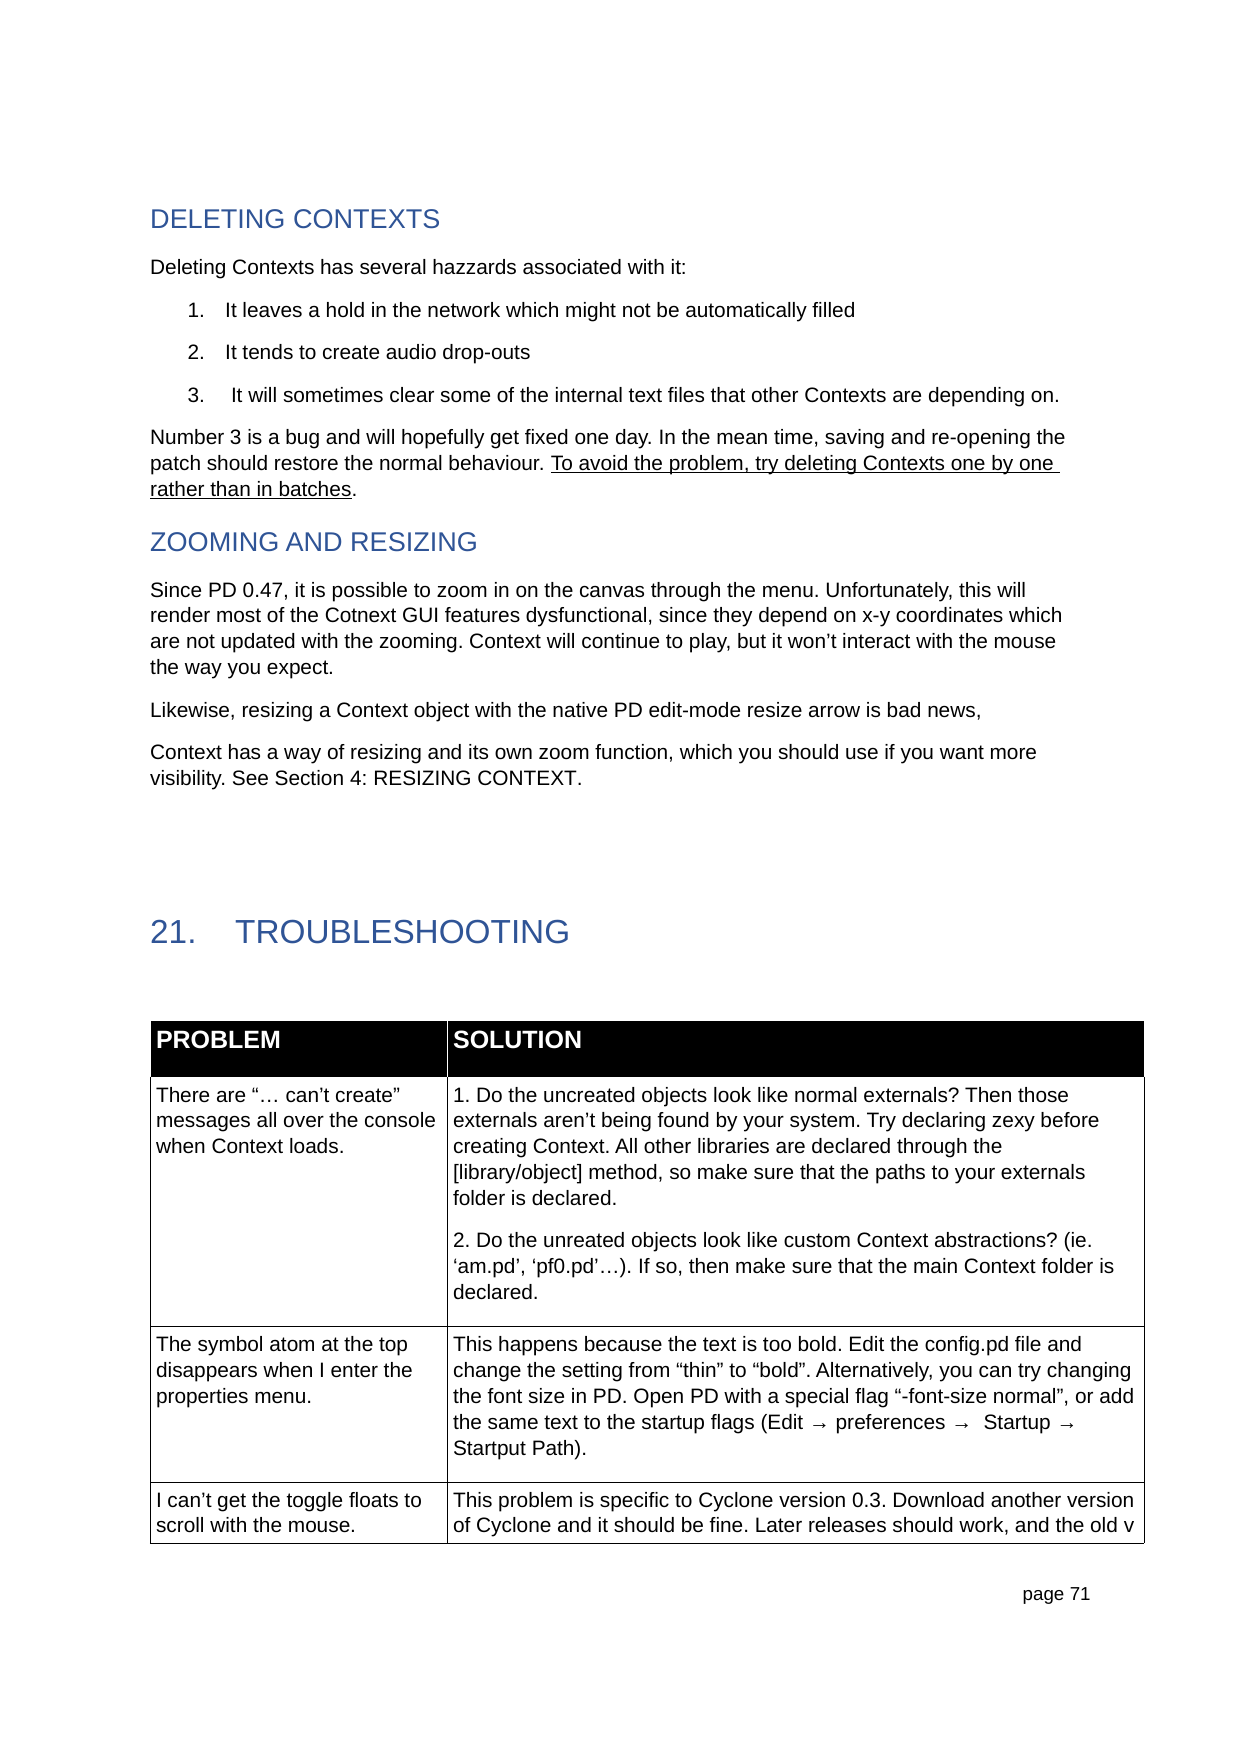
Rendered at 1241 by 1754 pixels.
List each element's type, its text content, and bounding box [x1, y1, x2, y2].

table_cell There are “… can’t create” messages all over the console when Context loads. [151, 1078, 447, 1326]
text Number 3 is a bug and will hopefully get fixed one day. In the mean time, saving and re-opening the patch should restore the normal behaviour. To avoid the problem, try deleting Contexts one by one rather than in batches. [150, 425, 1090, 501]
table_cell This happens because the text is too bold. Edit the config.pd file and change the setting from “thin” to “bold”. Alternatively, you can try changing the font size in PD. Open PD with a special flag “-font-size normal”, or add the same text to the startup flags (Edit → preferences → Startup → Startput Path). [448, 1327, 1144, 1482]
text Since PD 0.47, it is possible to zoom in on the canvas through the menu. Unfortunately, this will render most of the Cotnext GUI features dysfunctional, since they depend on x-y coordinates which are not updated with the zooming. Context will continue to play, but it won’t interact with the mouse the way you expect. [150, 577, 1090, 679]
list It tends to create audio drop-outs [187, 340, 1090, 364]
table_cell The symbol atom at the top disappears when I enter the properties menu. [151, 1327, 447, 1482]
table_cell I can’t get the toggle floats to scroll with the mouse. [151, 1483, 447, 1543]
list It leaves a hold in the network which might not be automatically filled [187, 297, 1090, 321]
table_header PROBLEM [151, 1021, 447, 1077]
table_cell This problem is specific to Cyclone version 0.3. Download another version of Cyclone and it should be fine. Later releases should work, and the old v [448, 1483, 1144, 1543]
list It will sometimes clear some of the internal text files that other Contexts are depending on. [187, 382, 1090, 406]
table_cell 1. Do the uncreated objects look like normal externals? Then those externals aren’t being found by your system. Try declaring zexy before creating Context. All other libraries are declared through the [library/object] method, so make sure that the paths to your externals folder is declared. 2. Do the unreated objects look like custom Context abstractions? (ie. ‘am.pd’, ‘pf0.pd’…). If so, then make sure that the main Context folder is declared. [448, 1078, 1144, 1326]
text Context has a way of resizing and its own zoom function, which you should use if you want more visibility. See Section 4: RESIZING CONTEXT. [150, 740, 1090, 790]
subtitle ZOOMING AND RESIZING [150, 526, 1090, 557]
subtitle TROUBLESHOOTING [150, 912, 1090, 951]
text Likewise, resizing a Context object with the native PD edit-mode resize arrow is bad news, [150, 697, 1090, 721]
subtitle DELETING CONTEXTS [150, 203, 1090, 235]
text Deleting Contexts has several hazzards associated with it: [150, 255, 1090, 279]
table_header SOLUTION [448, 1021, 1144, 1077]
